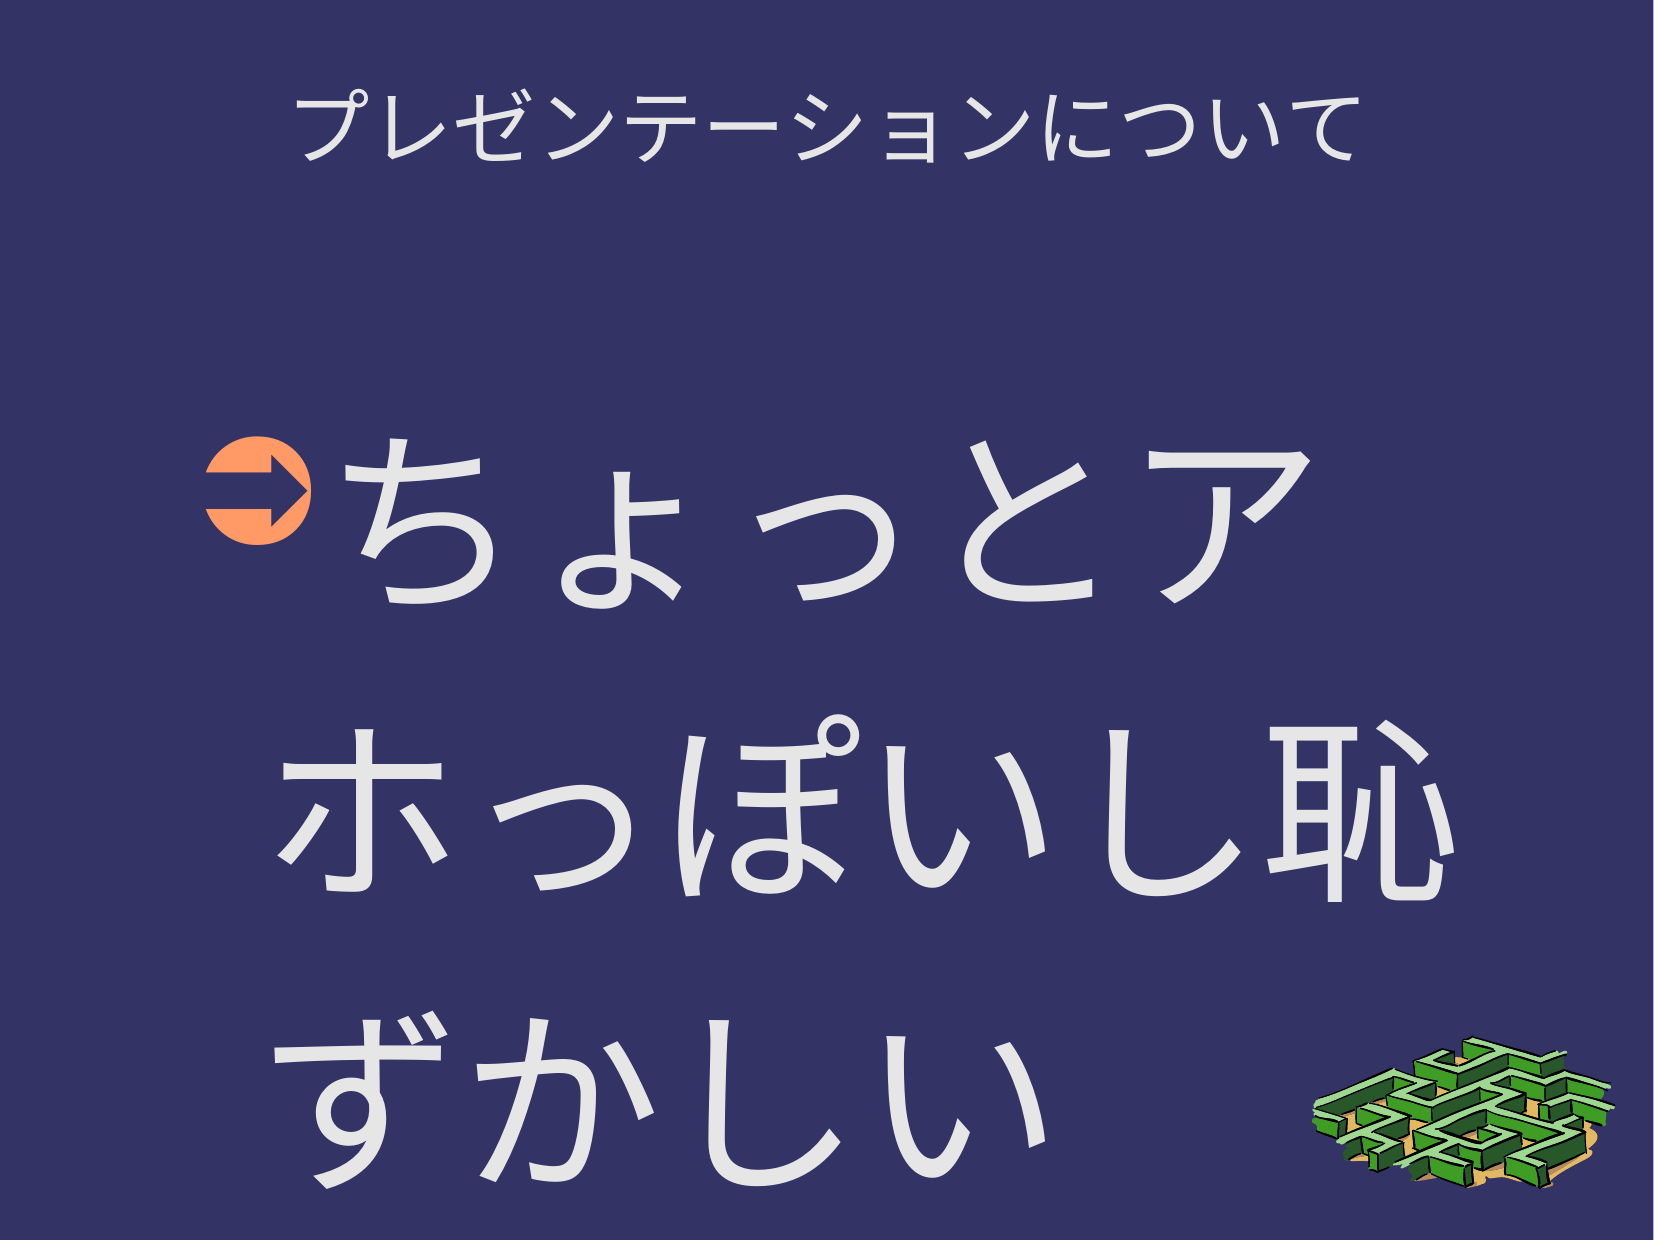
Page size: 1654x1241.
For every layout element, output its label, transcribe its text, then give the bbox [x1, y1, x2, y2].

list ちょっとアホっぽいし恥ずかしい [178, 364, 1570, 1216]
title プレゼンテーションについて [121, 26, 1534, 219]
